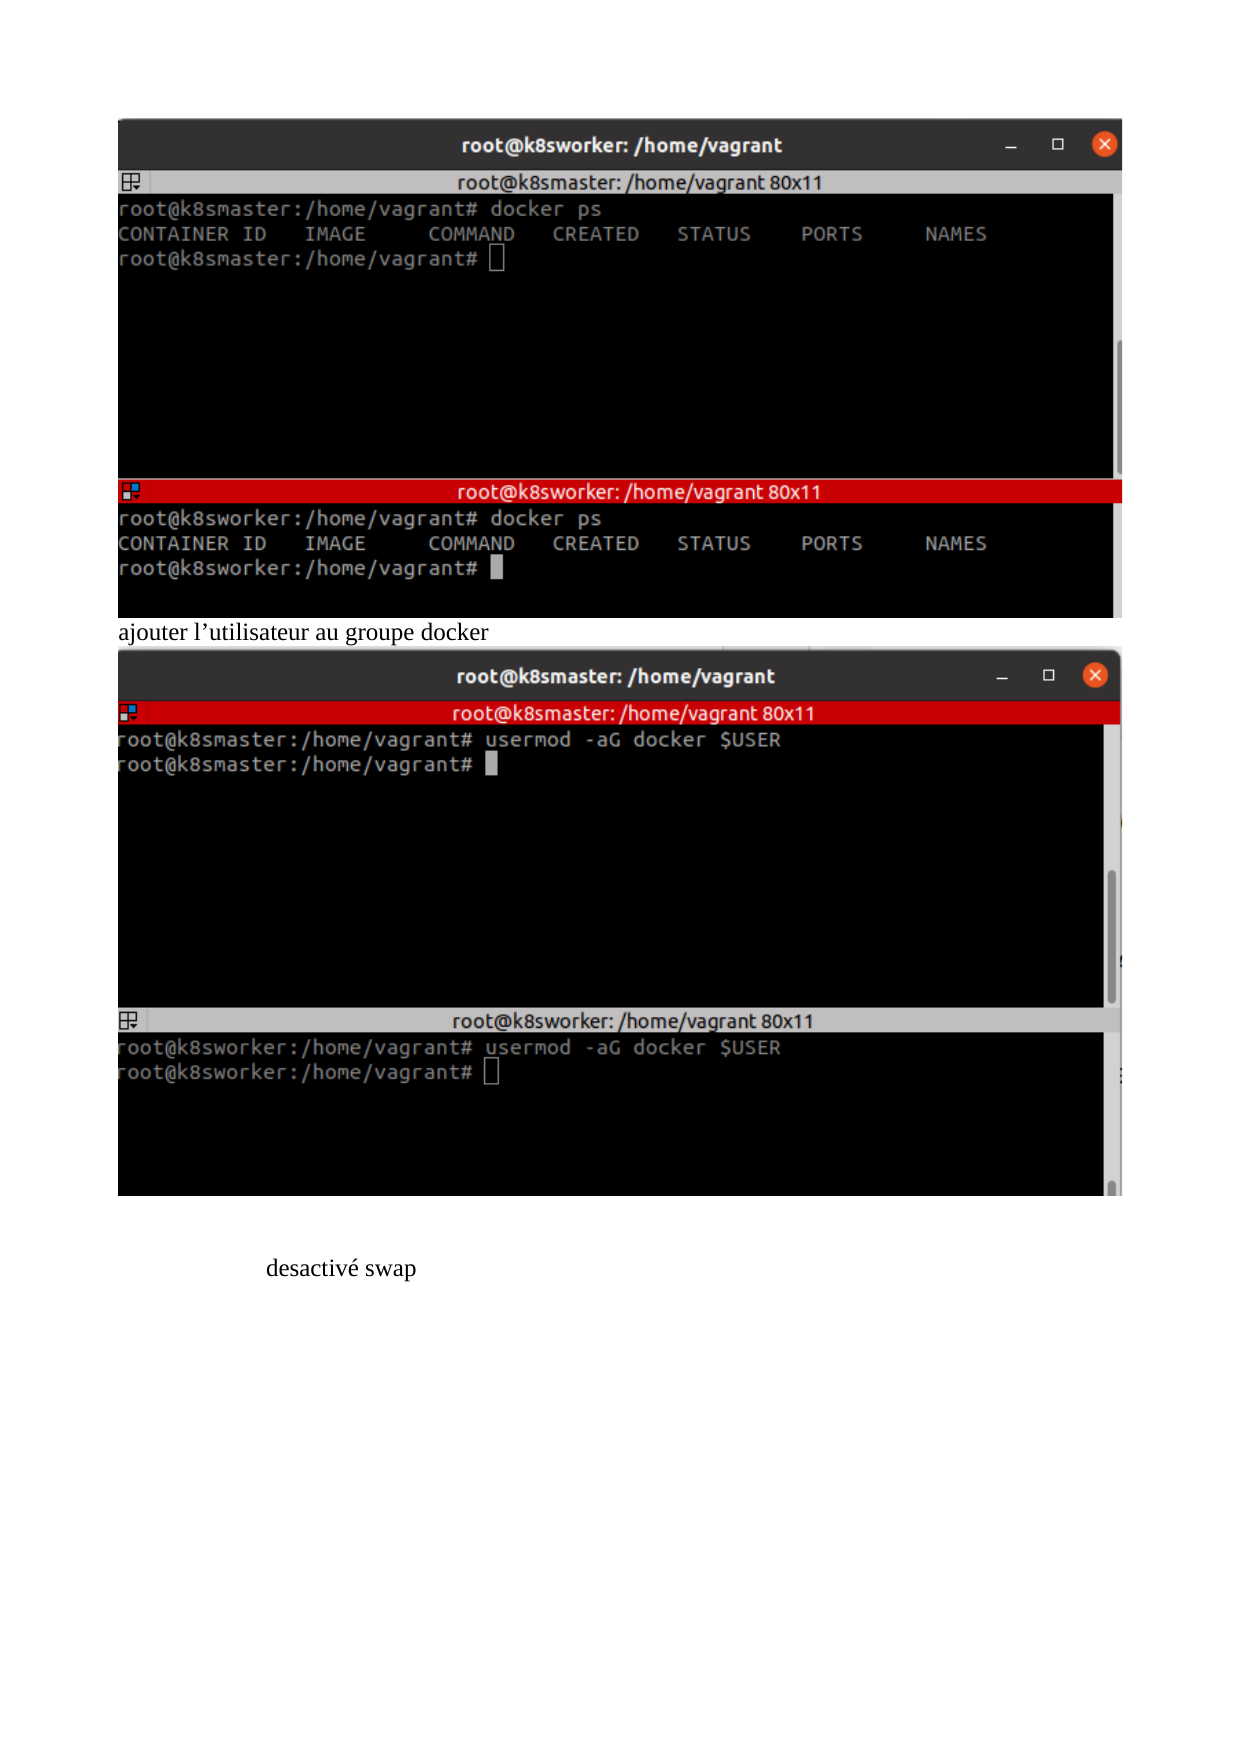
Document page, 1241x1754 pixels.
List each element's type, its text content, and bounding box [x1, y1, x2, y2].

picture [118, 118, 1123, 618]
text ajouter l’utilisateur au groupe docker [118, 618, 1122, 646]
text desactivé swap [118, 1224, 1122, 1281]
picture [118, 646, 1123, 1196]
